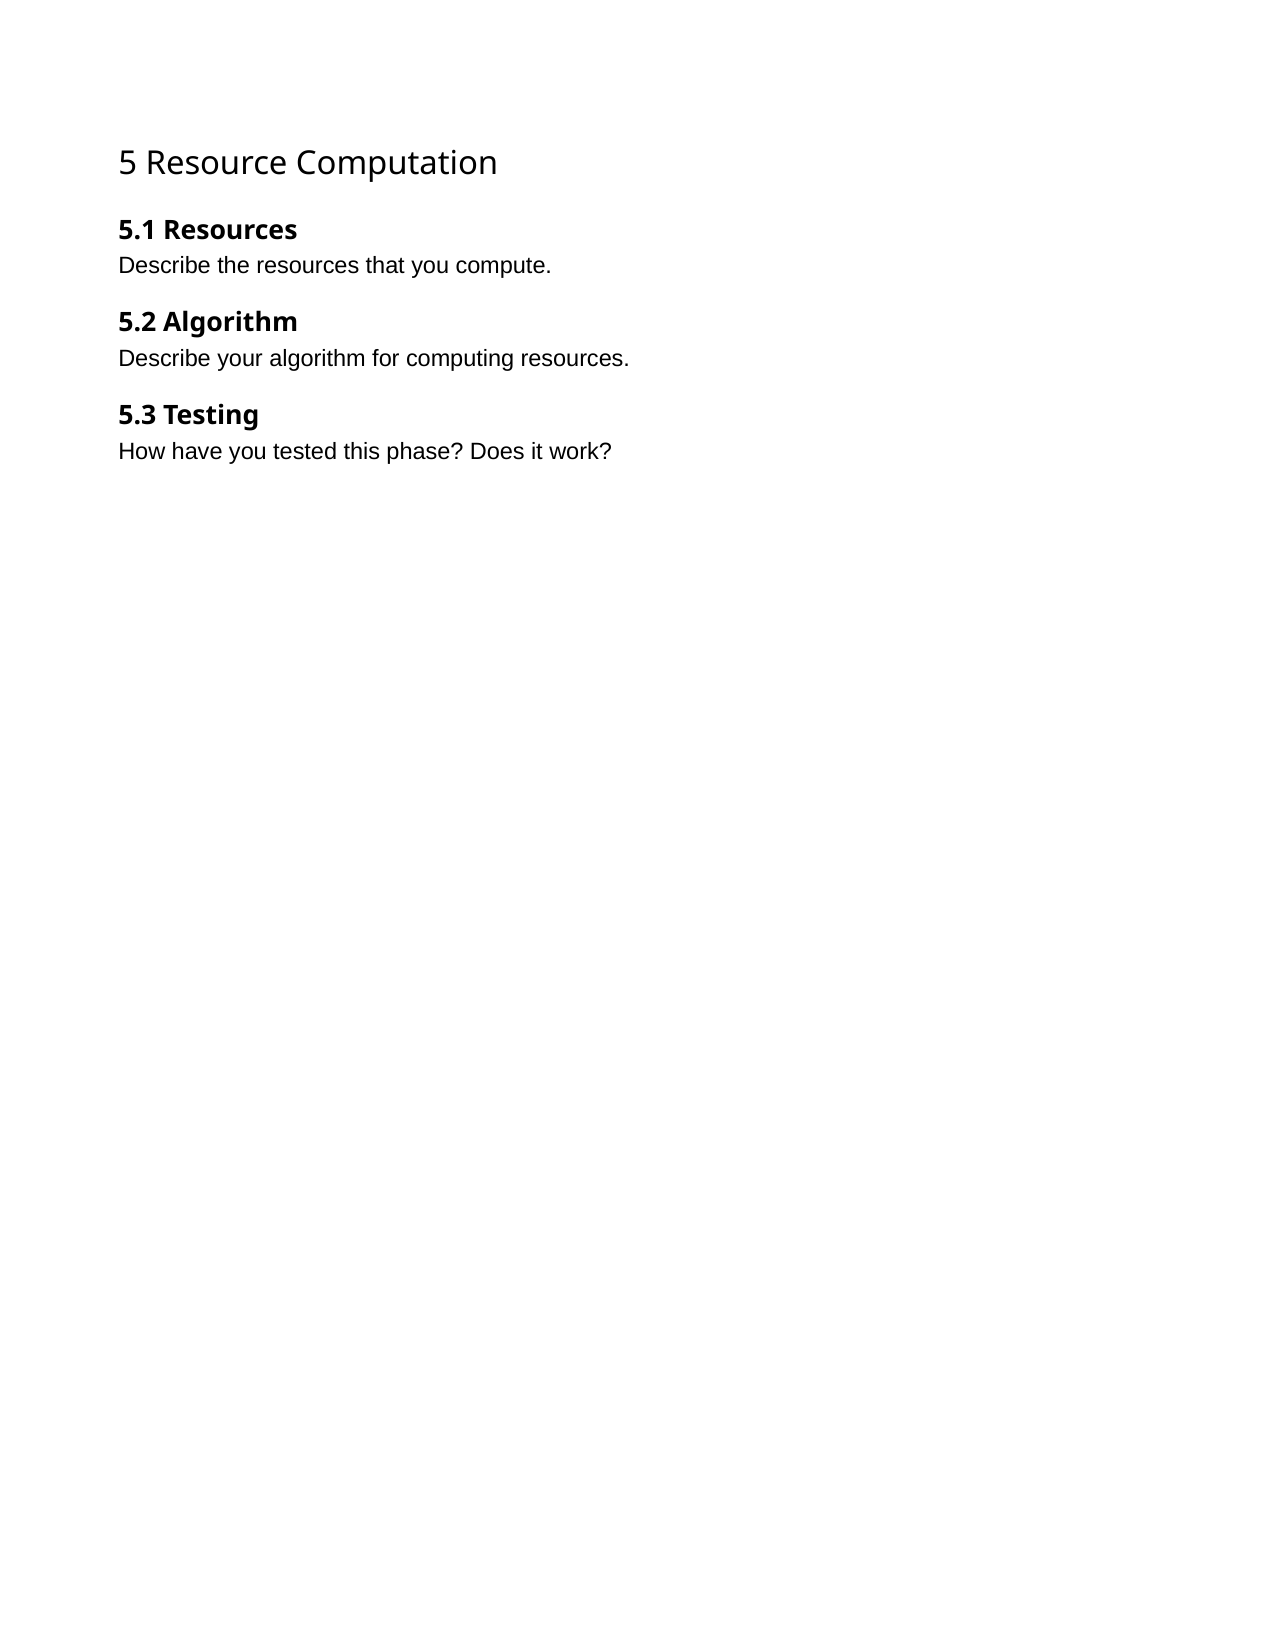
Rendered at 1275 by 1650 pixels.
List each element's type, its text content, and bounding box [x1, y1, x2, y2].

subtitle 5 Resource Computation [118, 139, 1157, 184]
subtitle 5.2 Algorithm [118, 303, 1157, 339]
subtitle 5.1 Resources [118, 211, 1157, 247]
text Describe the resources that you compute. [118, 252, 1157, 279]
text Describe your algorithm for computing resources. [118, 344, 1157, 371]
subtitle 5.3 Testing [118, 396, 1157, 432]
text How have you tested this phase? Does it work? [118, 437, 1157, 464]
